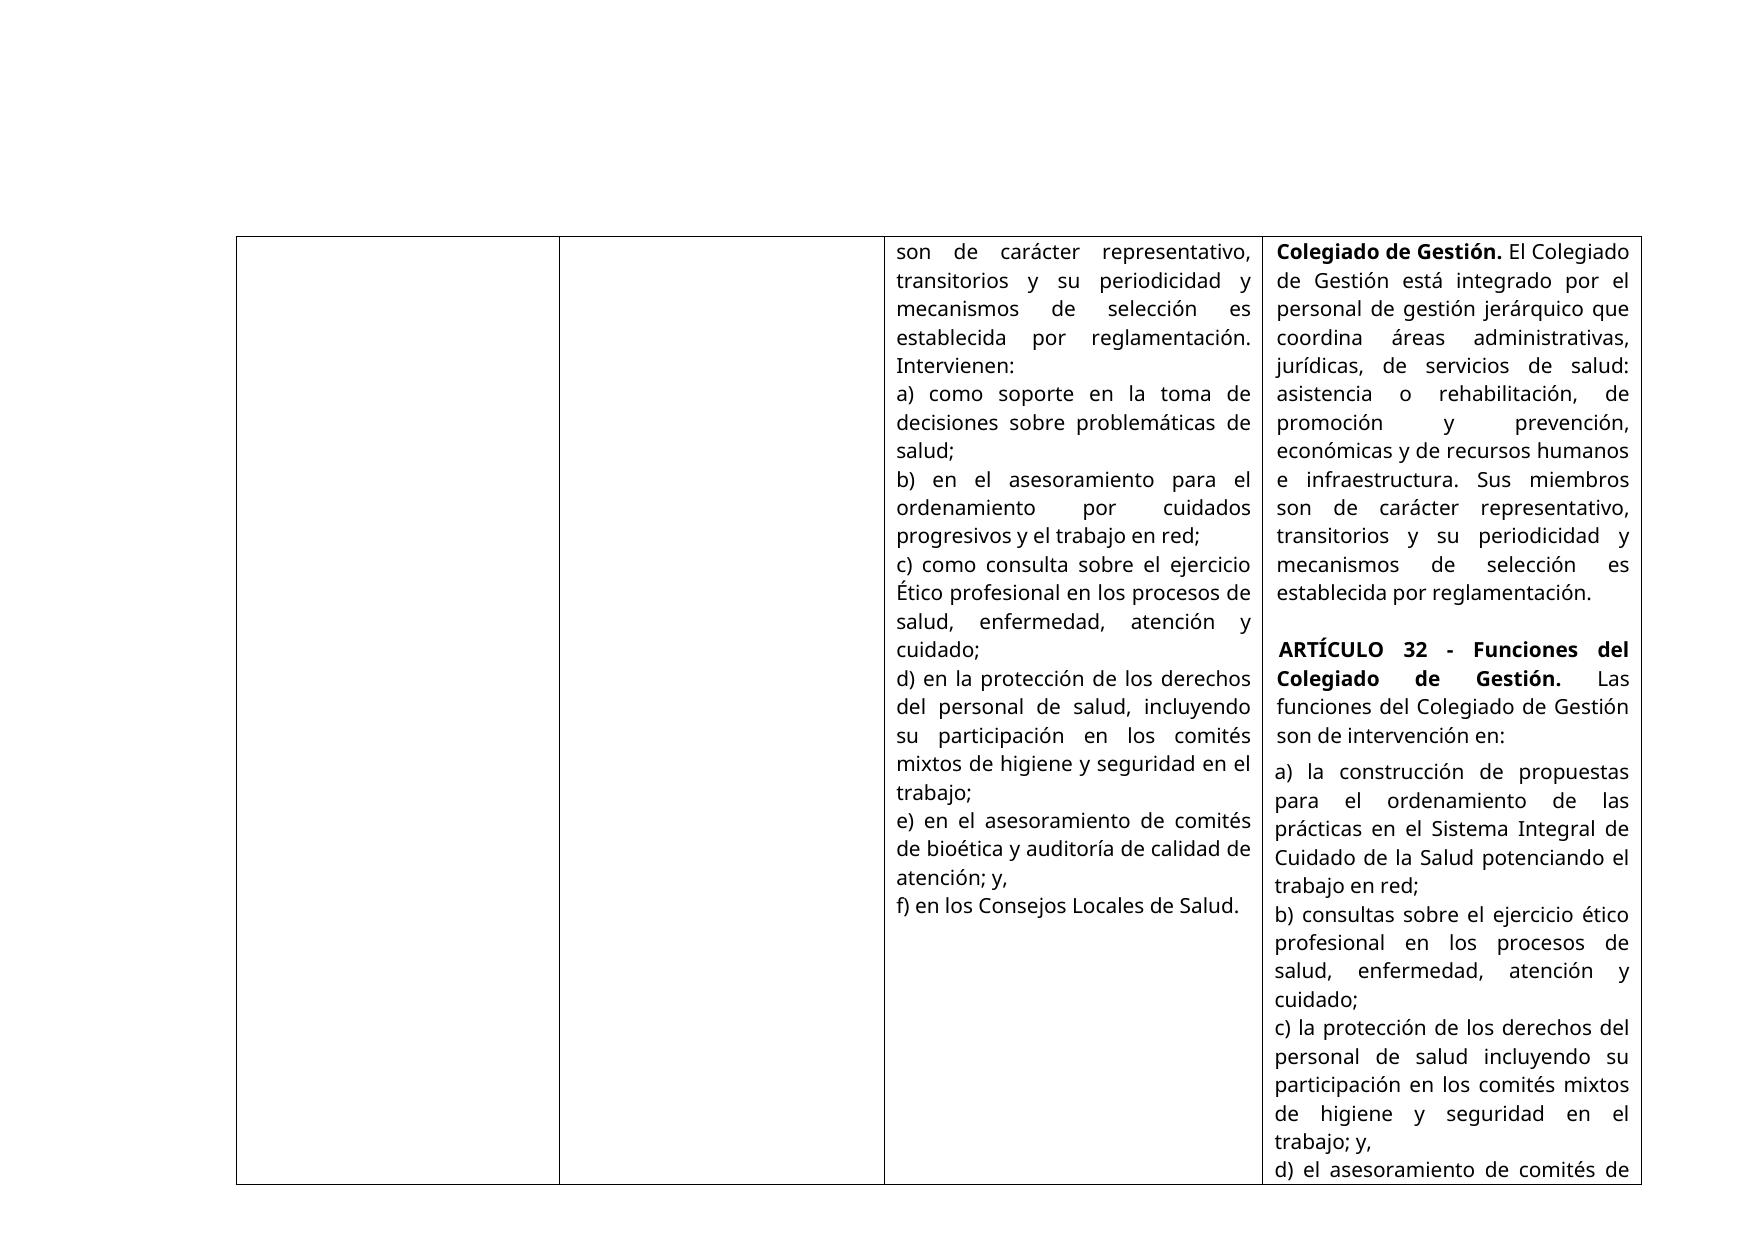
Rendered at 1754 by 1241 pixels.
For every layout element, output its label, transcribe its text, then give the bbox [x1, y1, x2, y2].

table_cell [237, 237, 559, 1184]
table_cell [560, 237, 884, 1184]
table_cell son de carácter representativo, transitorios y su periodicidad y mecanismos de selección es establecida por reglamentación. Intervienen: a) como soporte en la toma de decisiones sobre problemáticas de salud; b) en el asesoramiento para el ordenamiento por cuidados progresivos y el trabajo en red; c) como consulta sobre el ejercicio Ético profesional en los procesos de salud, enfermedad, atención y cuidado; d) en la protección de los derechos del personal de salud, incluyendo su participación en los comités mixtos de higiene y seguridad en el trabajo; e) en el asesoramiento de comités de bioética y auditoría de calidad de atención; y, f) en los Consejos Locales de Salud. [885, 237, 1262, 1184]
table_cell Colegiado de Gestión. El Colegiado de Gestión está integrado por el personal de gestión jerárquico que coordina áreas administrativas, jurídicas, de servicios de salud: asistencia o rehabilitación, de promoción y prevención, económicas y de recursos humanos e infraestructura. Sus miembros son de carácter representativo, transitorios y su periodicidad y mecanismos de selección es establecida por reglamentación. ARTÍCULO 32 - Funciones del Colegiado de Gestión. Las funciones del Colegiado de Gestión son de intervención en: a) la construcción de propuestas para el ordenamiento de las prácticas en el Sistema Integral de Cuidado de la Salud potenciando el trabajo en red; b) consultas sobre el ejercicio ético profesional en los procesos de salud, enfermedad, atención y cuidado; c) la protección de los derechos del personal de salud incluyendo su participación en los comités mixtos de higiene y seguridad en el trabajo; y, d) el asesoramiento de comités de [1263, 237, 1641, 1184]
